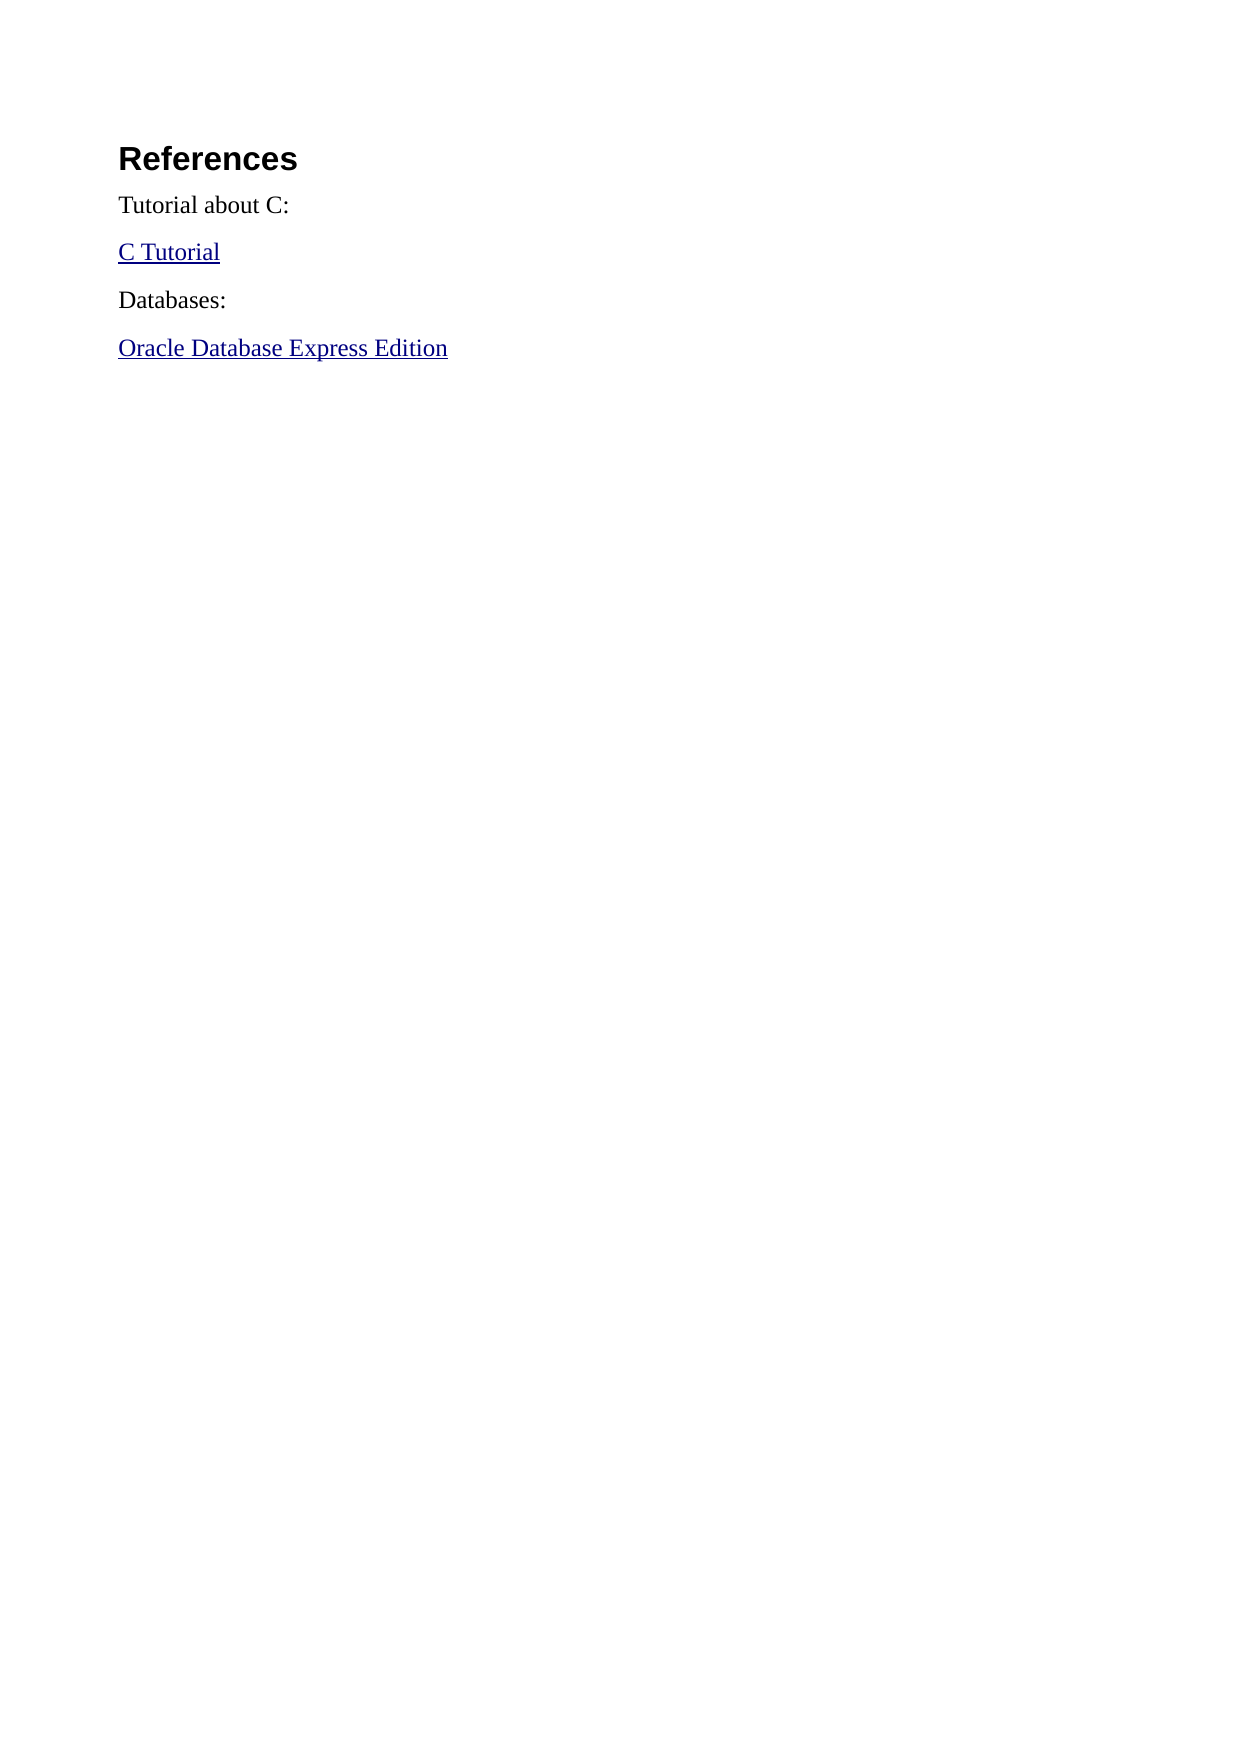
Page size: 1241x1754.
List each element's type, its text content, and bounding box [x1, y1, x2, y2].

subtitle References [118, 139, 1122, 177]
text Tutorial about C: [118, 190, 1122, 219]
text Oracle Database Express Edition [118, 333, 1122, 361]
text C Tutorial [118, 237, 1122, 266]
text Databases: [118, 285, 1122, 314]
